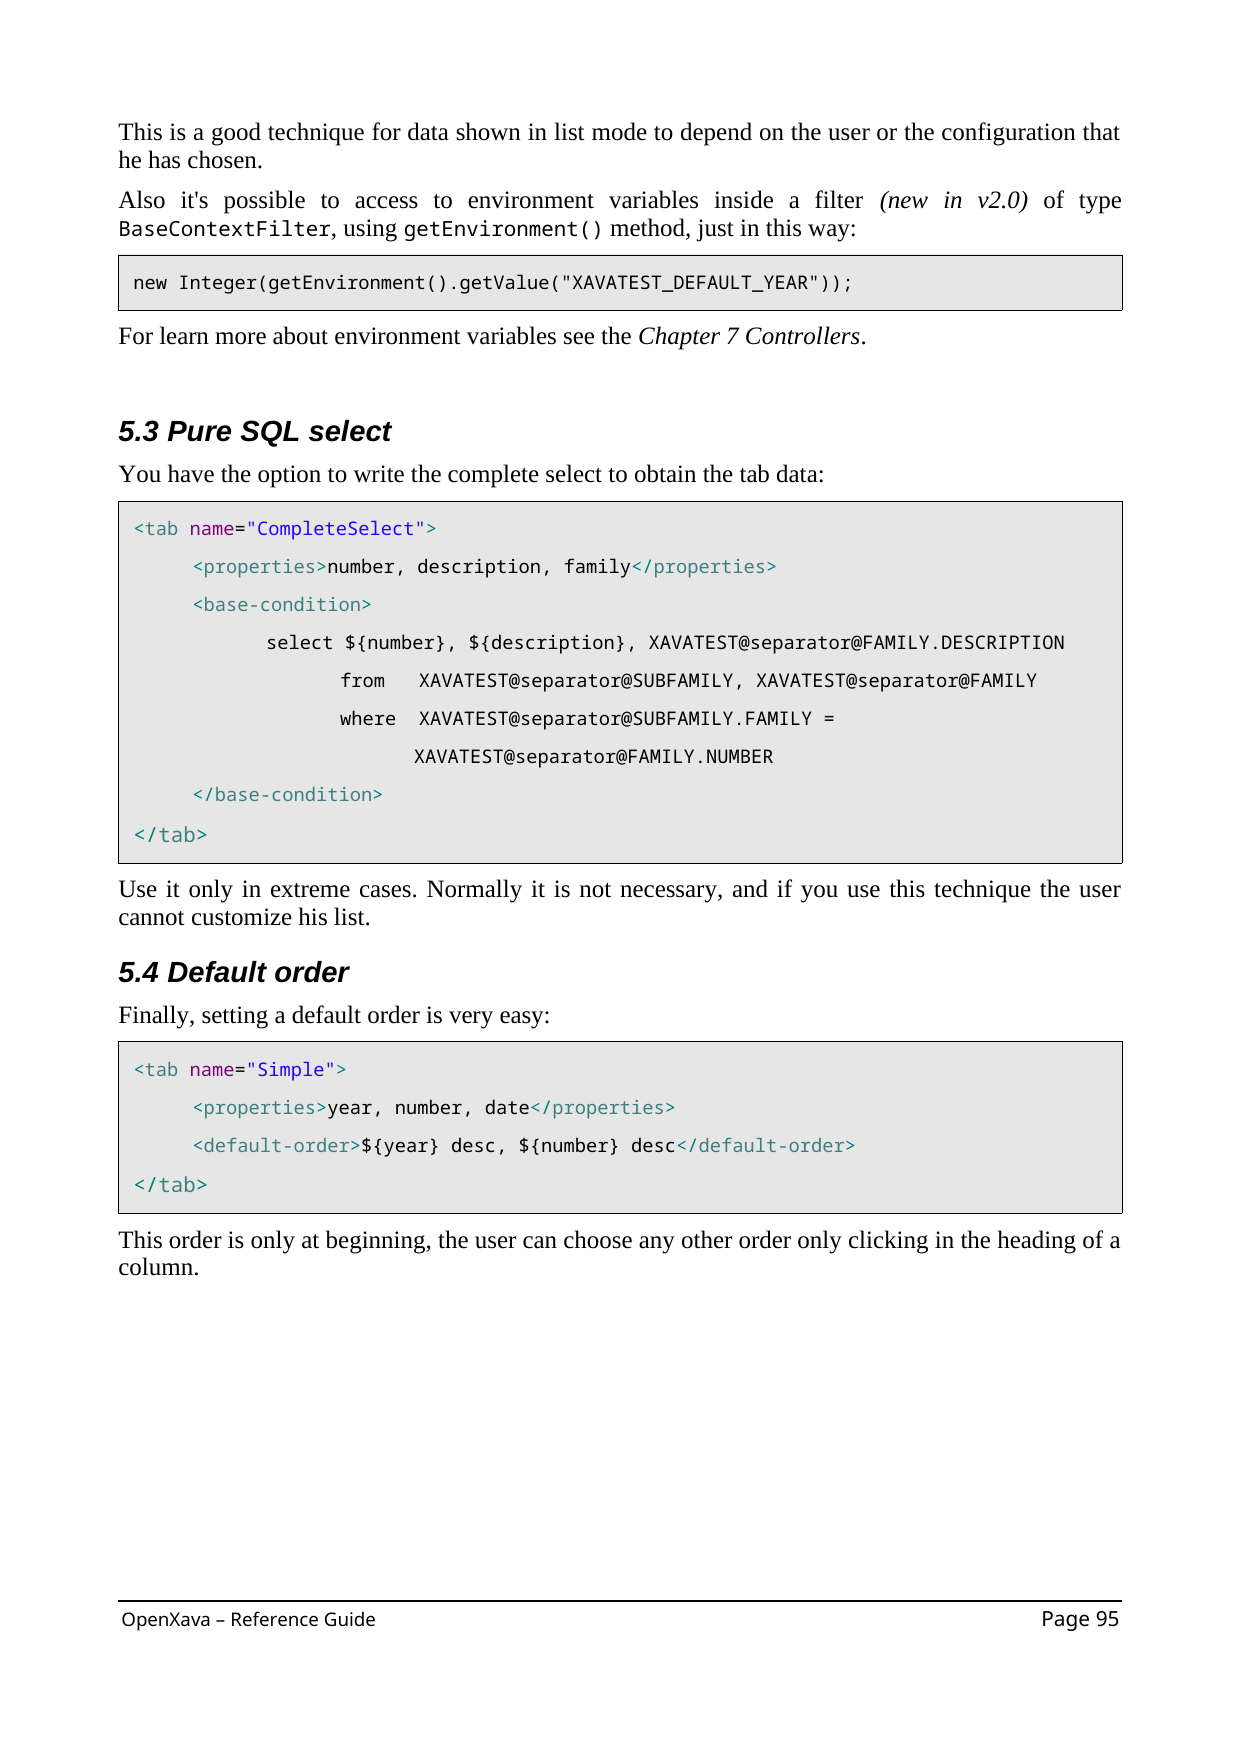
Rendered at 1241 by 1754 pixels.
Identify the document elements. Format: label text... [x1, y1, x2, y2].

text </tab> [119, 805, 1122, 863]
text XAVATEST@separator@FAMILY.NUMBER [119, 729, 1122, 767]
text <tab name="Simple"> [119, 1042, 1122, 1079]
text from XAVATEST@separator@SUBFAMILY, XAVATEST@separator@FAMILY [119, 653, 1122, 691]
text <properties>number, description, family</properties> [119, 539, 1122, 577]
text </base-condition> [119, 767, 1122, 805]
text new Integer(getEnvironment().getValue("XAVATEST_DEFAULT_YEAR")); [119, 256, 1122, 310]
text select ${number}, ${description}, XAVATEST@separator@FAMILY.DESCRIPTION [119, 615, 1122, 653]
subtitle Default order [118, 956, 1122, 988]
text This is a good technique for data shown in list mode to depend on the user or the configuration that he has chosen. [118, 118, 1122, 173]
text Finally, setting a default order is very easy: [118, 1001, 1122, 1029]
text Use it only in extreme cases. Normally it is not necessary, and if you use this technique the user cannot customize his list. [118, 875, 1122, 931]
subtitle Pure SQL select [118, 415, 1122, 448]
text <default-order>${year} desc, ${number} desc</default-order> [119, 1117, 1122, 1155]
text </tab> [119, 1155, 1122, 1213]
text where XAVATEST@separator@SUBFAMILY.FAMILY = [119, 691, 1122, 729]
text <tab name="CompleteSelect"> [119, 502, 1122, 539]
text <properties>year, number, date</properties> [119, 1079, 1122, 1117]
text This order is only at beginning, the user can choose any other order only clicking in the heading of a column. [118, 1226, 1122, 1281]
text <base-condition> [119, 577, 1122, 615]
text For learn more about environment variables see the Chapter 7 Controllers. [118, 322, 1122, 350]
text You have the option to write the complete select to obtain the tab data: [118, 460, 1122, 488]
text Also it's possible to access to environment variables inside a filter (new in v2.0) of type BaseContextFilter, using getEnvironment() method, just in this way: [118, 186, 1122, 242]
